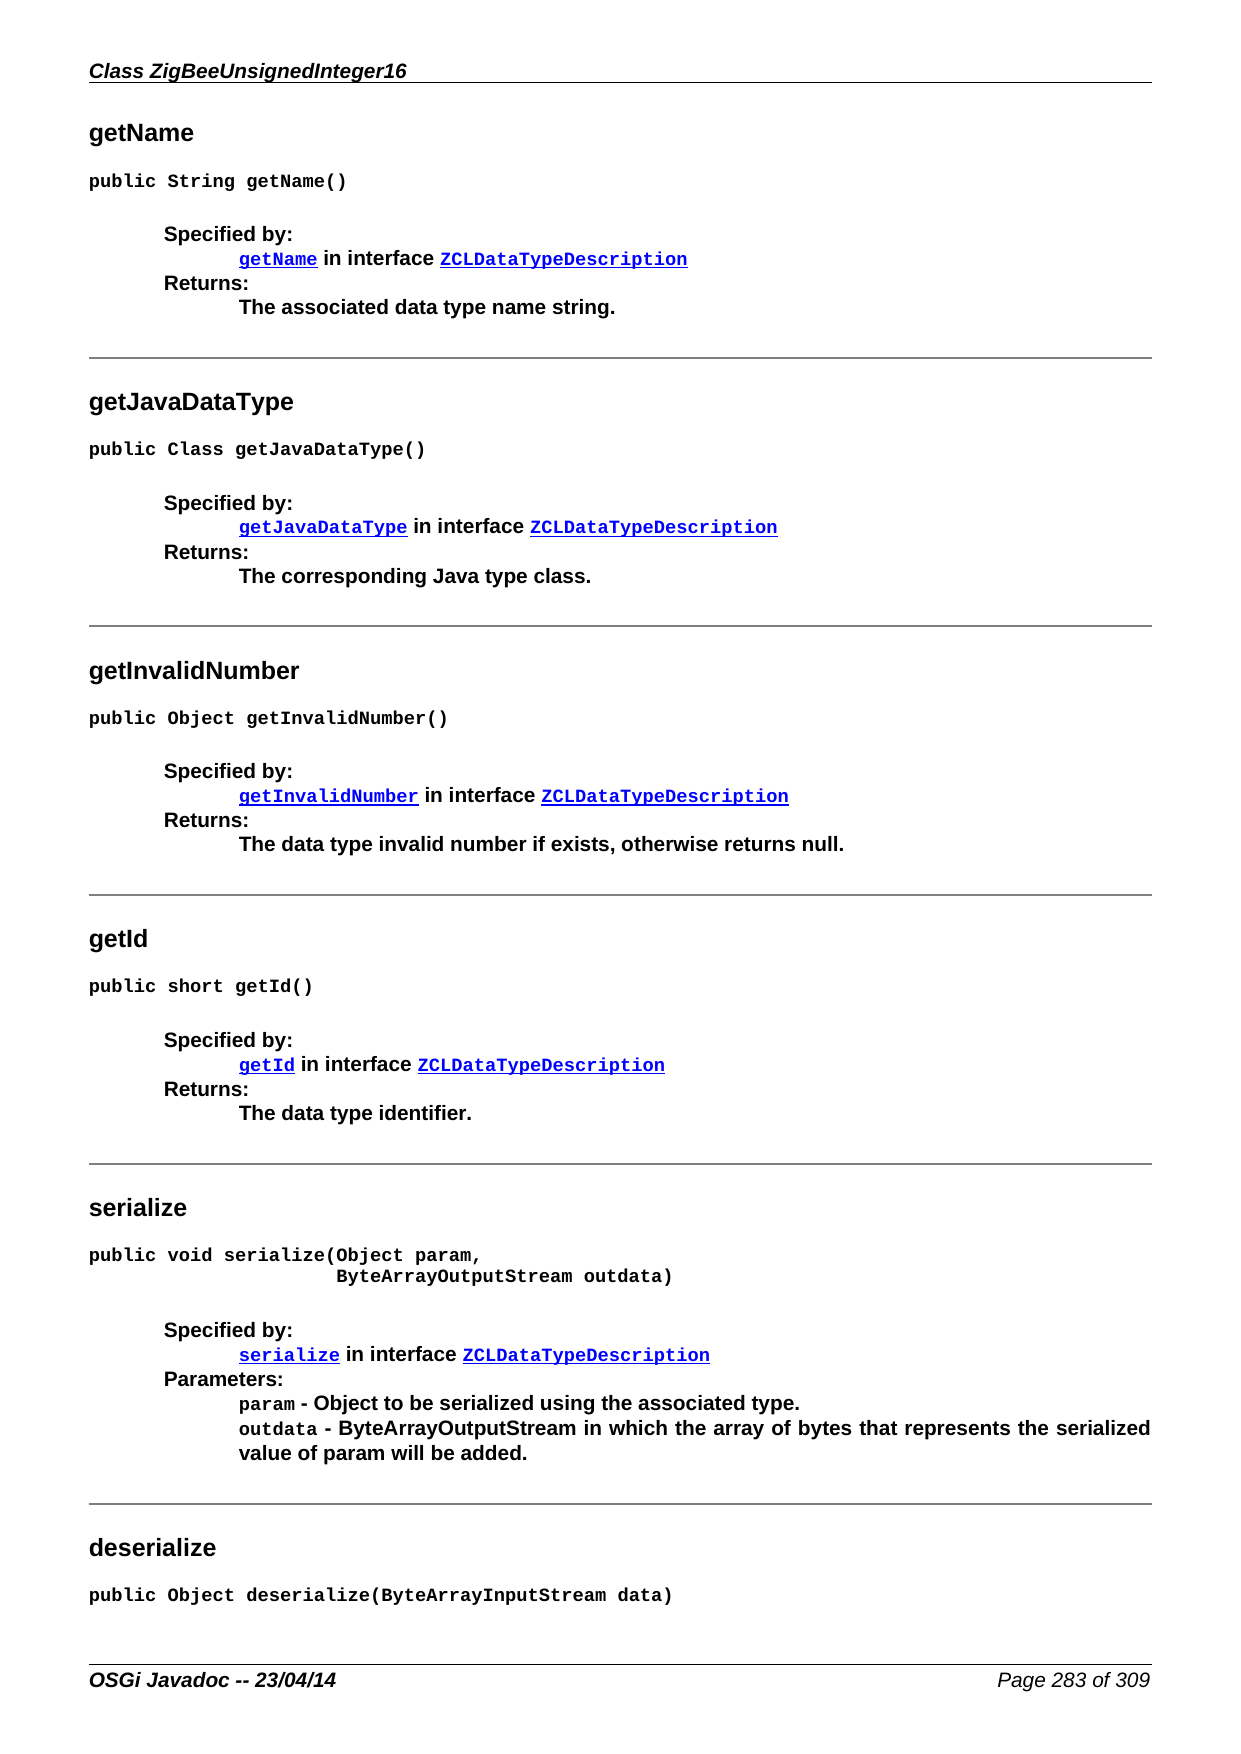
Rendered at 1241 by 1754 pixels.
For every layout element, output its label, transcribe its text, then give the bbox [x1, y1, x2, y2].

text param - Object to be serialized using the associated type. [238, 1391, 1152, 1416]
text Specified by: [163, 490, 1152, 514]
text getName in interface ZCLDataTypeDescription [238, 246, 1152, 271]
text Returns: [163, 1077, 1152, 1101]
text public String getName() [88, 171, 1152, 193]
text Parameters: [163, 1367, 1152, 1391]
text serialize in interface ZCLDataTypeDescription [238, 1342, 1152, 1367]
text outdata - ByteArrayOutputStream in which the array of bytes that represents the serialized value of param will be added. [238, 1416, 1152, 1465]
subtitle getJavaDataType [88, 387, 1152, 416]
text Specified by: [163, 1028, 1152, 1052]
text The data type identifier. [238, 1101, 1152, 1125]
text Specified by: [163, 222, 1152, 246]
text public Object getInvalidNumber() [88, 709, 1152, 730]
text Specified by: [163, 759, 1152, 783]
text Returns: [163, 808, 1152, 832]
subtitle getInvalidNumber [88, 656, 1152, 684]
text The associated data type name string. [238, 295, 1152, 319]
text public short getId() [88, 977, 1152, 998]
text public Object deserialize(ByteArrayInputStream data) [88, 1586, 1152, 1607]
subtitle deserialize [88, 1533, 1152, 1562]
text getId in interface ZCLDataTypeDescription [238, 1052, 1152, 1077]
text The corresponding Java type class. [238, 563, 1152, 587]
text The data type invalid number if exists, otherwise returns null. [238, 832, 1152, 856]
subtitle getName [88, 118, 1152, 147]
text getInvalidNumber in interface ZCLDataTypeDescription [238, 783, 1152, 808]
text Returns: [163, 539, 1152, 563]
text public void serialize(Object param, ByteArrayOutputStream outdata) [88, 1246, 1152, 1288]
subtitle getId [88, 924, 1152, 953]
text getJavaDataType in interface ZCLDataTypeDescription [238, 514, 1152, 539]
text public Class getJavaDataType() [88, 440, 1152, 461]
text Specified by: [163, 1318, 1152, 1342]
text Returns: [163, 271, 1152, 295]
subtitle serialize [88, 1193, 1152, 1222]
